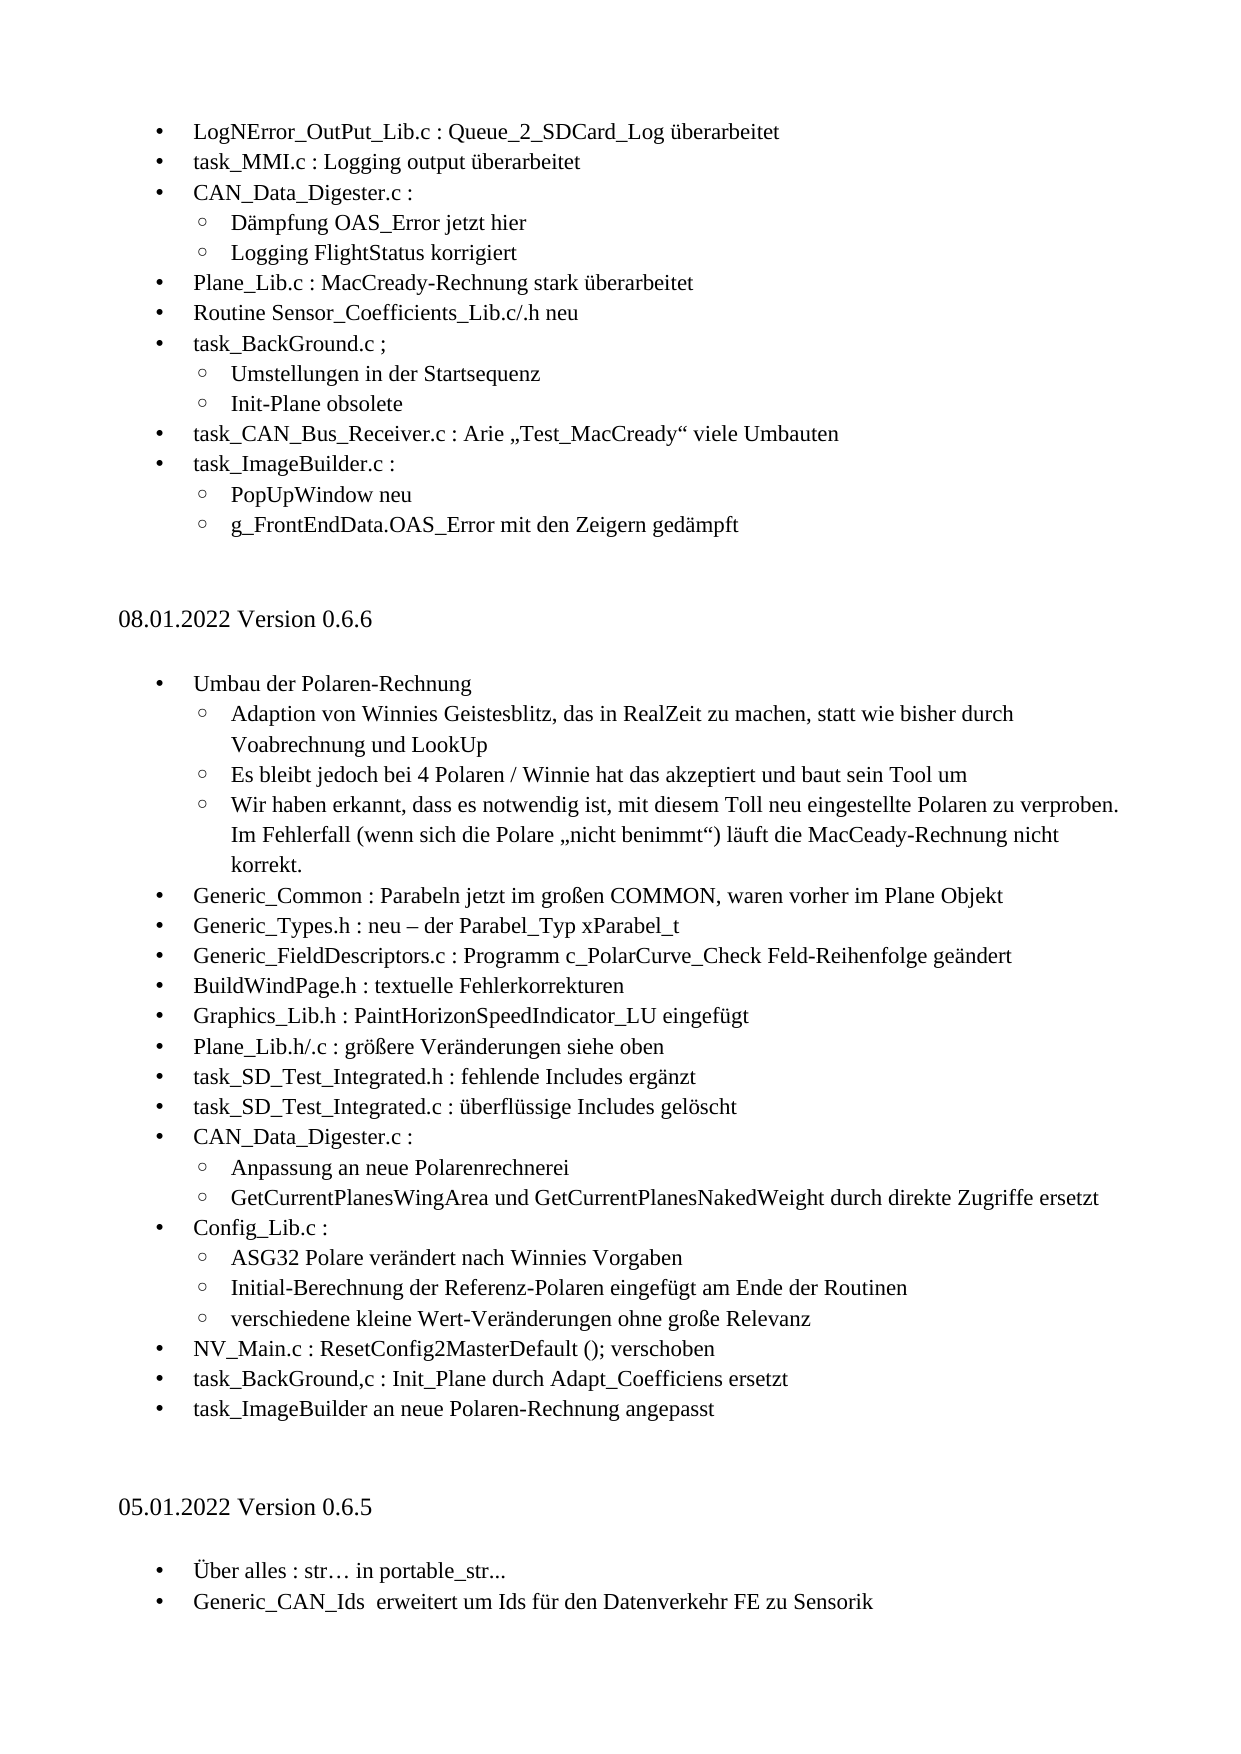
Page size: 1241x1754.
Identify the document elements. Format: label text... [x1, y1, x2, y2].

list Generic_FieldDescriptors.c : Programm c_PolarCurve_Check Feld-Reihenfolge geändert [156, 942, 1122, 968]
list Logging FlightStatus korrigiert [193, 239, 1122, 265]
list CAN_Data_Digester.c : [156, 178, 1122, 205]
list Plane_Lib.h/.c : größere Veränderungen siehe oben [156, 1033, 1122, 1059]
list Plane_Lib.c : MacCready-Rechnung stark überarbeitet [156, 269, 1122, 296]
list verschiedene kleine Wert-Veränderungen ohne große Relevanz [193, 1305, 1122, 1331]
list PopUpWindow neu [193, 481, 1122, 507]
list Über alles : str… in portable_str... [156, 1558, 1122, 1584]
list Init-Plane obsolete [193, 390, 1122, 416]
list LogNError_OutPut_Lib.c : Queue_2_SDCard_Log überarbeitet [156, 118, 1122, 144]
text 08.01.2022 Version 0.6.6 [118, 604, 1122, 633]
list Umbau der Polaren-Rechnung [156, 670, 1122, 697]
list ASG32 Polare verändert nach Winnies Vorgaben [193, 1244, 1122, 1271]
list Wir haben erkannt, dass es notwendig ist, mit diesem Toll neu eingestellte Polaren zu verproben. Im Fehlerfall (wenn sich die Polare „nicht benimmt“) läuft die MacCeady-Rechnung nicht korrekt. [193, 791, 1122, 878]
list Es bleibt jedoch bei 4 Polaren / Winnie hat das akzeptiert und baut sein Tool um [193, 761, 1122, 787]
list BuildWindPage.h : textuelle Fehlerkorrekturen [156, 972, 1122, 999]
list Anpassung an neue Polarenrechnerei [193, 1154, 1122, 1180]
list Dämpfung OAS_Error jetzt hier [193, 209, 1122, 235]
list Adaption von Winnies Geistesblitz, das in RealZeit zu machen, statt wie bisher durch Voabrechnung und LookUp [193, 701, 1122, 757]
list Initial-Berechnung der Referenz-Polaren eingefügt am Ende der Routinen [193, 1274, 1122, 1301]
list Graphics_Lib.h : PaintHorizonSpeedIndicator_LU eingefügt [156, 1003, 1122, 1029]
list task_MMI.c : Logging output überarbeitet [156, 148, 1122, 175]
list Config_Lib.c : [156, 1214, 1122, 1240]
list Routine Sensor_Coefficients_Lib.c/.h neu [156, 299, 1122, 326]
list task_BackGround.c ; [156, 329, 1122, 356]
list Generic_CAN_Ids erweitert um Ids für den Datenverkehr FE zu Sensorik [156, 1588, 1122, 1614]
list GetCurrentPlanesWingArea und GetCurrentPlanesNakedWeight durch direkte Zugriffe ersetzt [193, 1184, 1122, 1210]
list task_SD_Test_Integrated.h : fehlende Includes ergänzt [156, 1063, 1122, 1089]
text 05.01.2022 Version 0.6.5 [118, 1492, 1122, 1520]
list task_CAN_Bus_Receiver.c : Arie „Test_MacCready“ viele Umbauten [156, 420, 1122, 447]
list Generic_Common : Parabeln jetzt im großen COMMON, waren vorher im Plane Objekt [156, 882, 1122, 908]
list task_SD_Test_Integrated.c : überflüssige Includes gelöscht [156, 1093, 1122, 1119]
list task_BackGround,c : Init_Plane durch Adapt_Coefficiens ersetzt [156, 1365, 1122, 1391]
list task_ImageBuilder.c : [156, 450, 1122, 477]
list Umstellungen in der Startsequenz [193, 360, 1122, 386]
list task_ImageBuilder an neue Polaren-Rechnung angepasst [156, 1395, 1122, 1422]
list g_FrontEndData.OAS_Error mit den Zeigern gedämpft [193, 511, 1122, 537]
list CAN_Data_Digester.c : [156, 1123, 1122, 1150]
list Generic_Types.h : neu – der Parabel_Typ xParabel_t [156, 912, 1122, 938]
list NV_Main.c : ResetConfig2MasterDefault (); verschoben [156, 1335, 1122, 1361]
